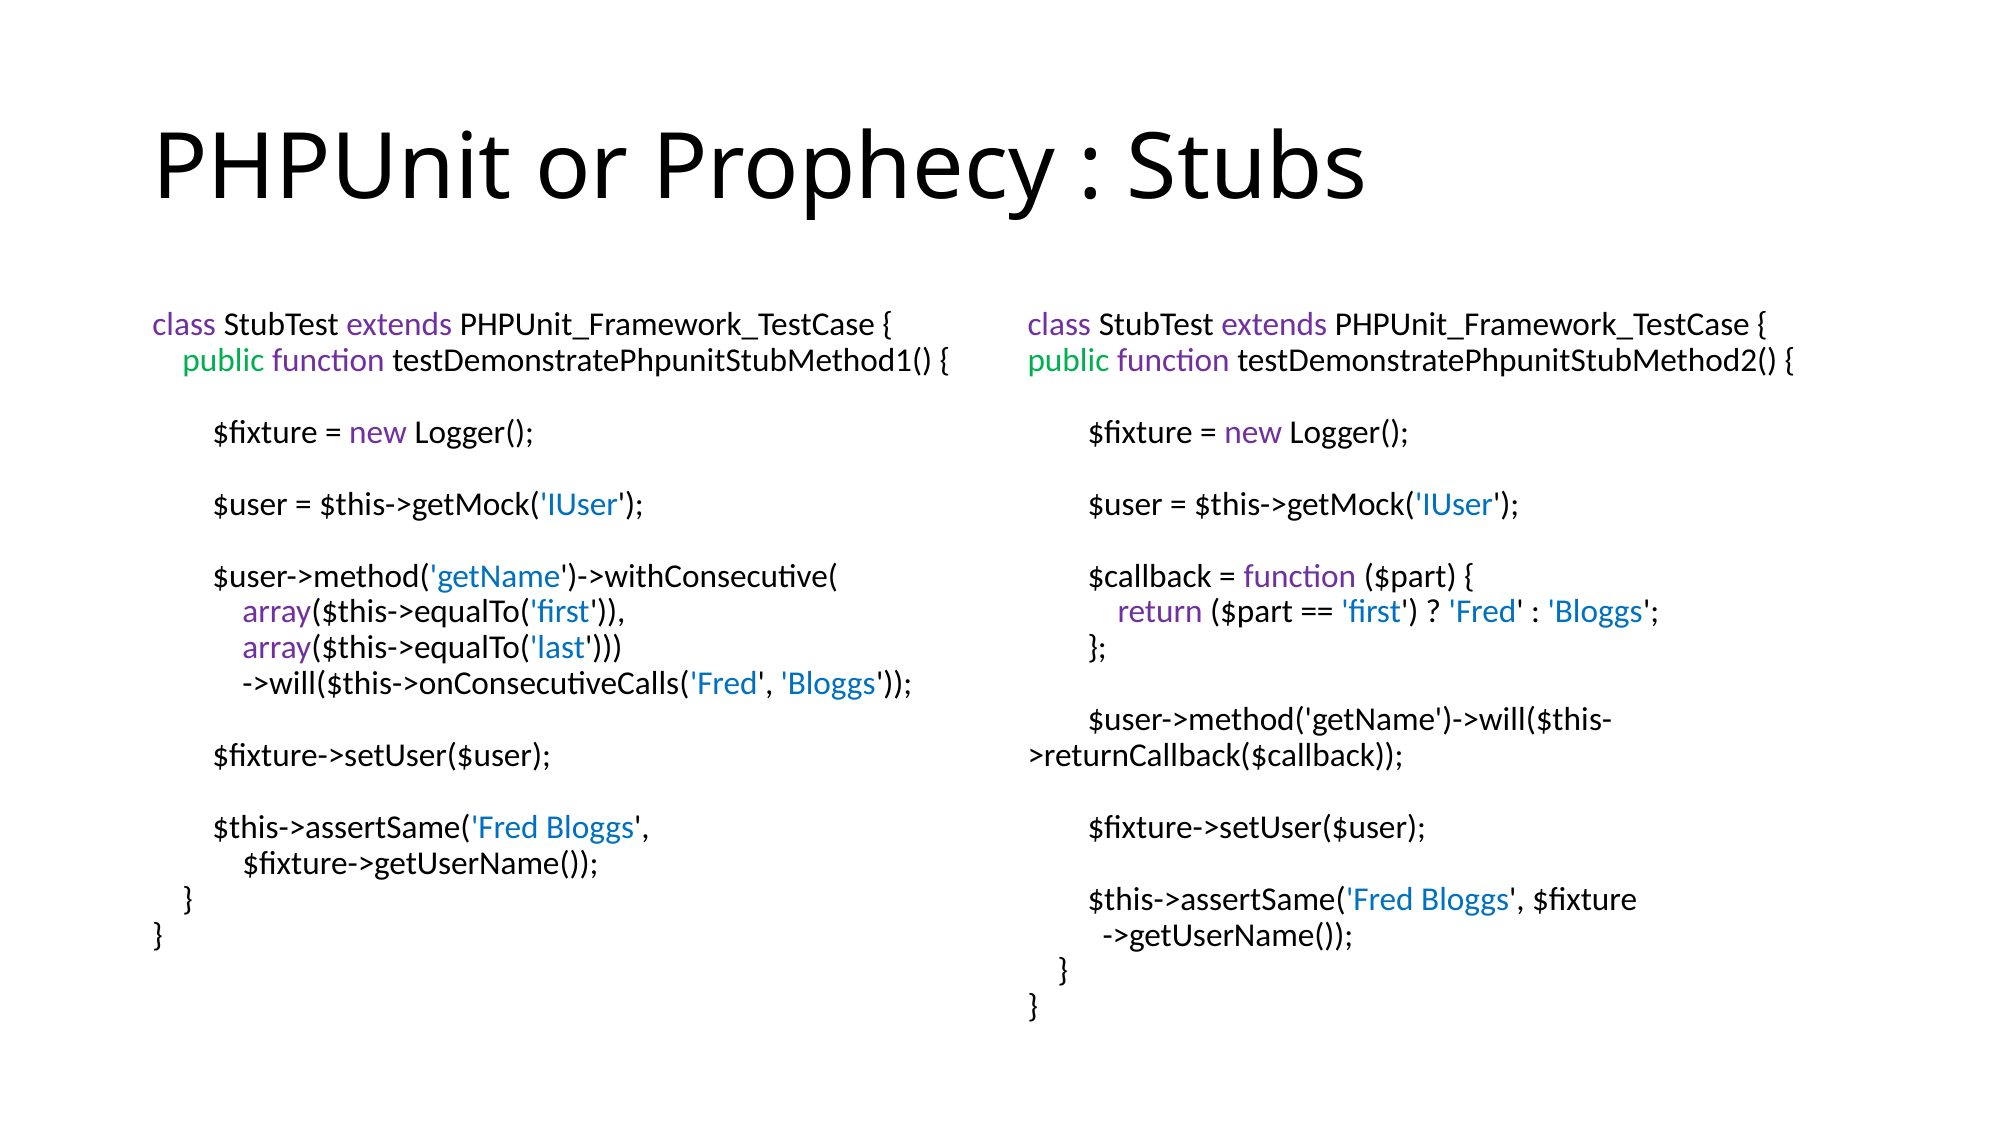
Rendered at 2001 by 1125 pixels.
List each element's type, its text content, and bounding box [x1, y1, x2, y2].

text_box PHPUnit or Prophecy : Stubs [137, 59, 1863, 278]
text_box class StubTest extends PHPUnit_Framework_TestCase { public function testDemonstratePhpunitStubMethod2() { $fixture = new Logger(); $user = $this->getMock('IUser'); $callback = function ($part) { return ($part == 'first') ? 'Fred' : 'Bloggs'; }; $user->method('getName')->will($this->returnCallback($callback)); $fixture->setUser($user); $this->assertSame('Fred Bloggs', $fixture ->getUserName()); } } [1012, 299, 1863, 1014]
text_box class StubTest extends PHPUnit_Framework_TestCase { public function testDemonstratePhpunitStubMethod1() { $fixture = new Logger(); $user = $this->getMock('IUser'); $user->method('getName')->withConsecutive( array($this->equalTo('first')), array($this->equalTo('last'))) ->will($this->onConsecutiveCalls('Fred', 'Bloggs')); $fixture->setUser($user); $this->assertSame('Fred Bloggs', $fixture->getUserName()); } } [137, 299, 988, 1014]
